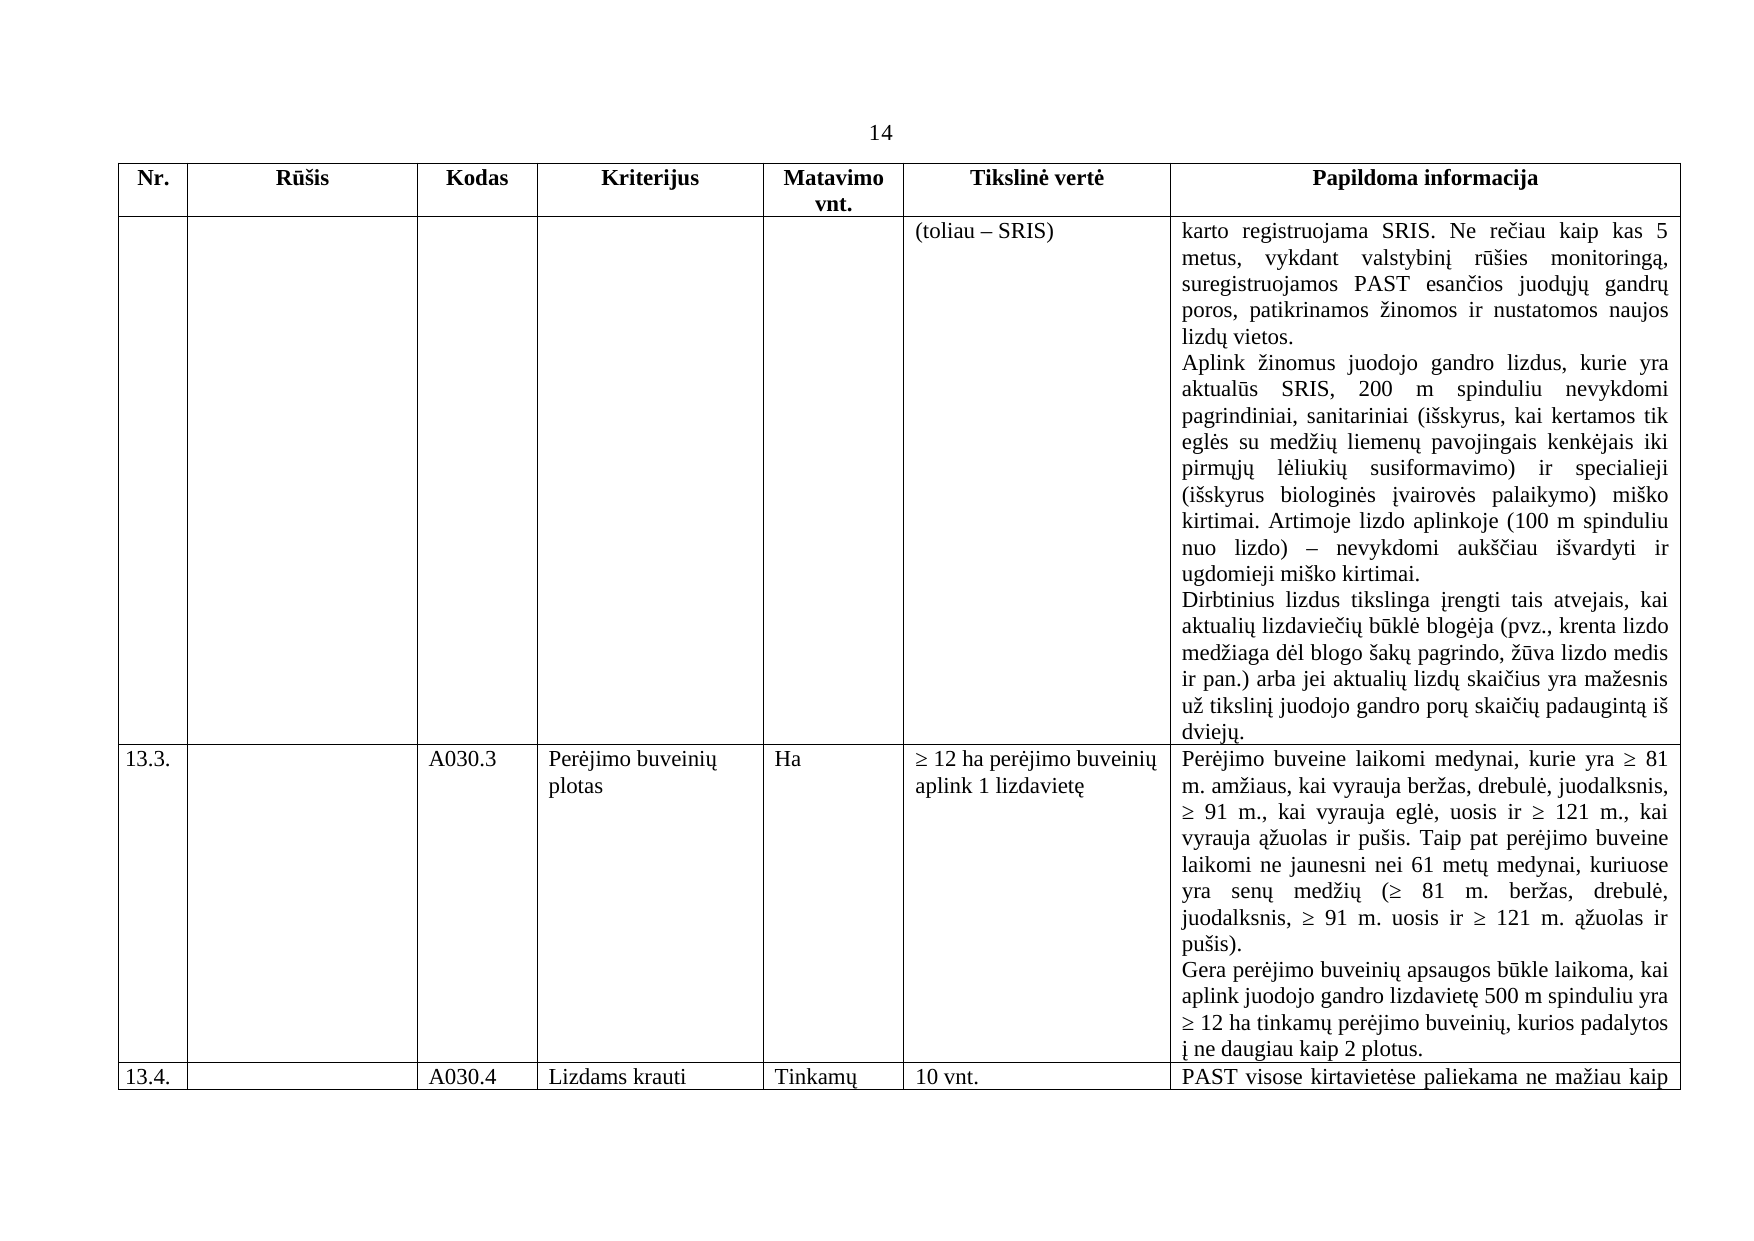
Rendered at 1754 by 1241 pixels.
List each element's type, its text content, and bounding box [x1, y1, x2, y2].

table_cell PAST visose kirtavietėse paliekama ne mažiau kaip [1171, 1063, 1680, 1089]
table_cell [188, 217, 417, 744]
table_cell ≥ 12 ha perėjimo buveinių aplink 1 lizdavietę [904, 745, 1170, 1062]
table_cell 10 vnt. [904, 1063, 1170, 1089]
table_cell Ha [764, 745, 903, 1062]
table_cell 13.3. [119, 745, 187, 1062]
table_cell A030.4 [418, 1063, 537, 1089]
table_header Papildoma informacija [1171, 164, 1680, 216]
table_cell A030.3 [418, 745, 537, 1062]
table_header Kriterijus [538, 164, 763, 216]
table_header Rūšis [188, 164, 417, 216]
table_cell [188, 745, 417, 1062]
table_cell Perėjimo buveinių plotas [538, 745, 763, 1062]
table_cell Tinkamų [764, 1063, 903, 1089]
table_cell Perėjimo buveine laikomi medynai, kurie yra ≥ 81 m. amžiaus, kai vyrauja beržas, drebulė, juodalksnis, ≥ 91 m., kai vyrauja eglė, uosis ir ≥ 121 m., kai vyrauja ąžuolas ir pušis. Taip pat perėjimo buveine laikomi ne jaunesni nei 61 metų medynai, kuriuose yra senų medžių (≥ 81 m. beržas, drebulė, juodalksnis, ≥ 91 m. uosis ir ≥ 121 m. ąžuolas ir pušis). Gera perėjimo buveinių apsaugos būkle laikoma, kai aplink juodojo gandro lizdavietę 500 m spinduliu yra ≥ 12 ha tinkamų perėjimo buveinių, kurios padalytos į ne daugiau kaip 2 plotus. [1171, 745, 1680, 1062]
table_header Matavimo vnt. [764, 164, 903, 216]
table_cell 13.4. [119, 1063, 187, 1089]
table_cell karto registruojama SRIS. Ne rečiau kaip kas 5 metus, vykdant valstybinį rūšies monitoringą, suregistruojamos PAST esančios juodųjų gandrų poros, patikrinamos žinomos ir nustatomos naujos lizdų vietos. Aplink žinomus juodojo gandro lizdus, kurie yra aktualūs SRIS, 200 m spinduliu nevykdomi pagrindiniai, sanitariniai (išskyrus, kai kertamos tik eglės su medžių liemenų pavojingais kenkėjais iki pirmųjų lėliukių susiformavimo) ir specialieji (išskyrus biologinės įvairovės palaikymo) miško kirtimai. Artimoje lizdo aplinkoje (100 m spinduliu nuo lizdo) – nevykdomi aukščiau išvardyti ir ugdomieji miško kirtimai. Dirbtinius lizdus tikslinga įrengti tais atvejais, kai aktualių lizdaviečių būklė blogėja (pvz., krenta lizdo medžiaga dėl blogo šakų pagrindo, žūva lizdo medis ir pan.) arba jei aktualių lizdų skaičius yra mažesnis už tikslinį juodojo gandro porų skaičių padaugintą iš dviejų. [1171, 217, 1680, 744]
table_cell Lizdams krauti [538, 1063, 763, 1089]
table_cell [418, 217, 537, 744]
table_header Tikslinė vertė [904, 164, 1170, 216]
table_cell [119, 217, 187, 744]
table_cell (toliau – SRIS) [904, 217, 1170, 744]
table_header Kodas [418, 164, 537, 216]
table_cell [764, 217, 903, 744]
table_cell [538, 217, 763, 744]
table_header Nr. [119, 164, 187, 216]
table_cell [188, 1063, 417, 1089]
